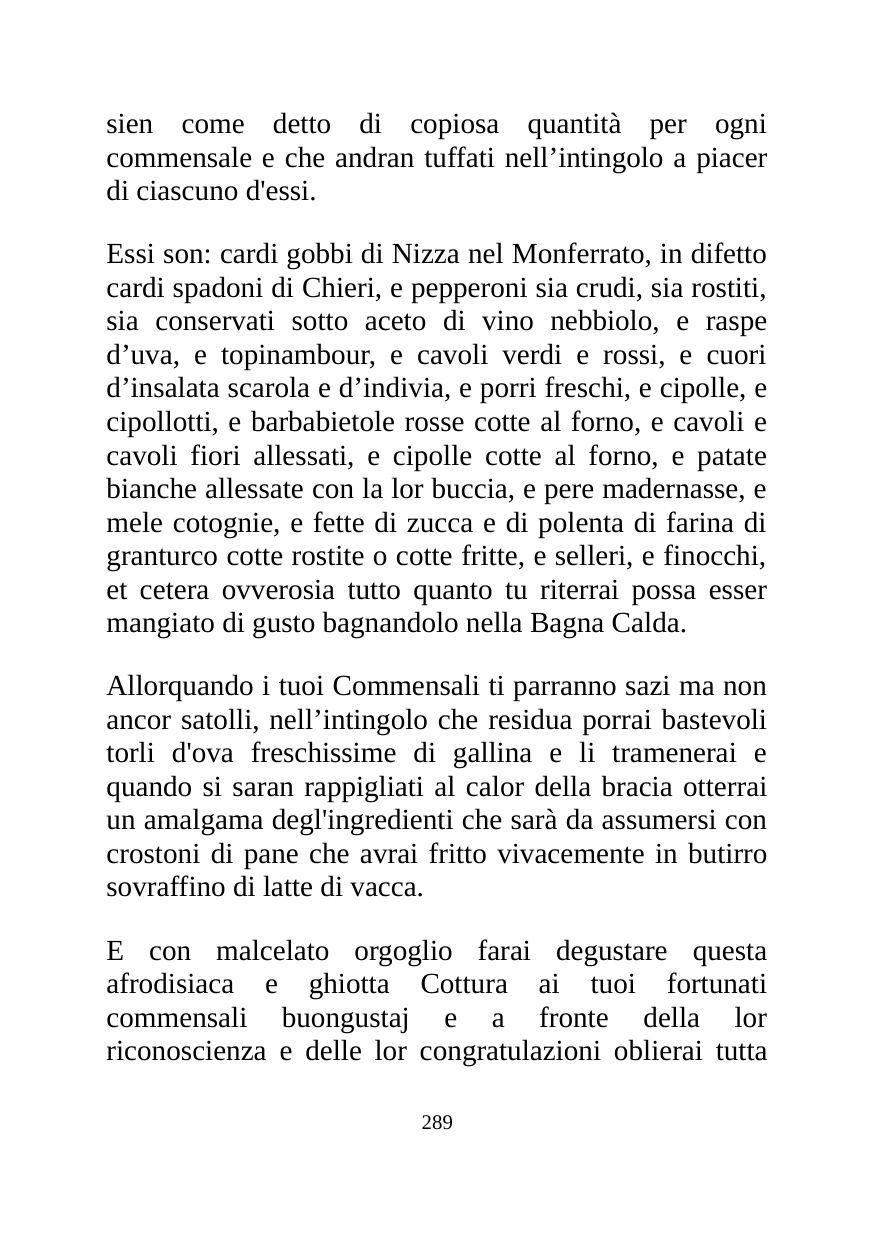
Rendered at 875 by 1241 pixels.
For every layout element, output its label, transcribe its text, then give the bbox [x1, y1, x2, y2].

text Allorquando i tuoi Commensali ti parranno sazi ma non ancor satolli, nell’intingolo che residua porrai bastevoli torli d'ova freschissime di gallina e li tramenerai e quando si saran rappigliati al calor della bracia otterrai un amalgama degl'ingredienti che sarà da assumersi con crostoni di pane che avrai fritto vivacemente in butirro sovraffino di latte di vacca. [106, 668, 768, 903]
text sien come detto di copiosa quantità per ogni commensale e che andran tuffati nell’intingolo a piacer di ciascuno d'essi. [106, 106, 768, 207]
text Essi son: cardi gobbi di Nizza nel Monferrato, in difetto cardi spadoni di Chieri, e pepperoni sia crudi, sia rostiti, sia conservati sotto aceto di vino nebbiolo, e raspe d’uva, e topinambour, e cavoli verdi e rossi, e cuori d’insalata scarola e d’indivia, e porri freschi, e cipolle, e cipollotti, e barbabietole rosse cotte al forno, e cavoli e cavoli fiori allessati, e cipolle cotte al forno, e patate bianche allessate con la lor buccia, e pere madernasse, e mele cotognie, e fette di zucca e di polenta di farina di granturco cotte rostite o cotte fritte, e selleri, e finocchi, et cetera ovverosia tutto quanto tu riterrai possa esser mangiato di gusto bagnandolo nella Bagna Calda. [106, 236, 768, 639]
text E con malcelato orgoglio farai degustare questa afrodisiaca e ghiotta Cottura ai tuoi fortunati commensali buongustaj e a fronte della lor riconoscienza e delle lor congratulazioni oblierai tutta [106, 933, 768, 1067]
